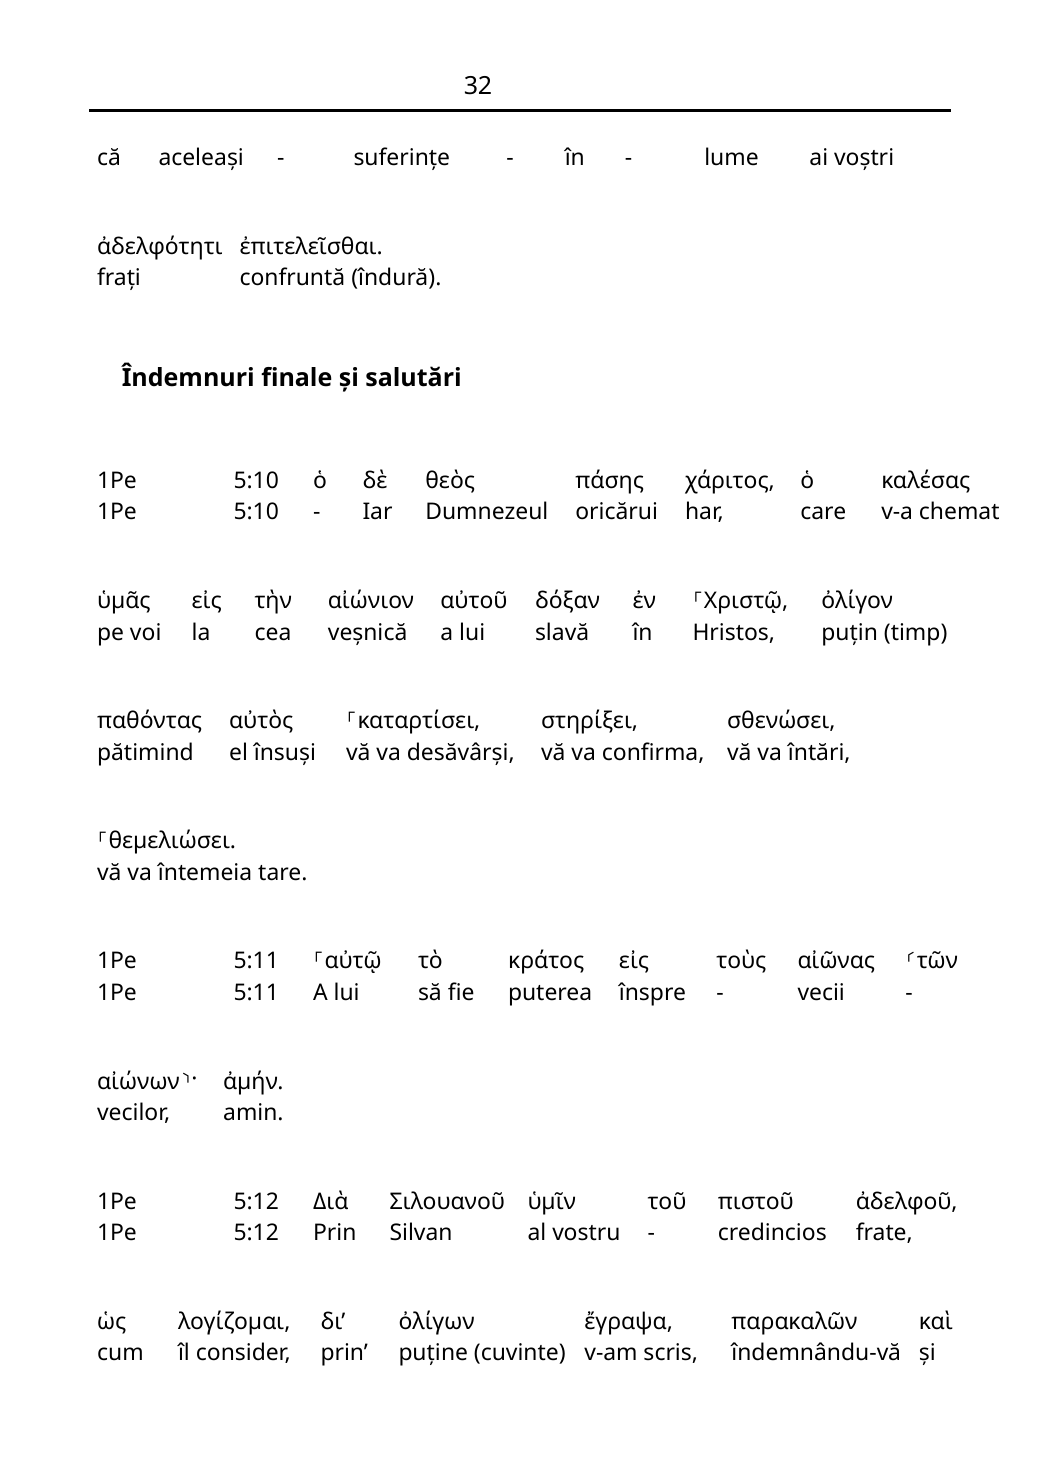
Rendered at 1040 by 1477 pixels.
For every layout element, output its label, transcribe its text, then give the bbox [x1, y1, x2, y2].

table_cell ἔγραψα, [580, 1305, 727, 1336]
table_cell veșnică [324, 615, 436, 647]
table_cell frați [93, 261, 235, 293]
table_cell αἰῶνας [793, 945, 901, 976]
table_header [93, 1274, 174, 1305]
table_cell ⸀Χριστῷ, [688, 584, 817, 615]
table_cell pătimind [93, 736, 225, 767]
table_cell 1Pe [93, 1216, 229, 1247]
table_cell ὁ [309, 464, 358, 495]
table_header [309, 1154, 385, 1185]
table_cell îndemnându-vă [727, 1336, 914, 1367]
table_header [358, 433, 421, 464]
table_cell αὐτοῦ [436, 584, 531, 615]
table_header [615, 913, 712, 944]
table_header [681, 433, 796, 464]
table_cell εἰς [615, 945, 712, 976]
table_header [915, 1274, 982, 1305]
table_cell λογίζομαι, [174, 1305, 316, 1336]
table_cell καὶ [915, 1305, 982, 1336]
table_cell frate, [851, 1216, 980, 1247]
table_cell ⸀καταρτίσει, [342, 704, 537, 736]
table_header [727, 1274, 914, 1305]
table_cell ⸂τῶν [901, 945, 992, 976]
table_header [421, 433, 571, 464]
table_header [817, 553, 964, 584]
table_header [250, 553, 323, 584]
table_header [643, 1154, 713, 1185]
table_cell oricărui [571, 495, 681, 527]
table_cell κράτος [504, 945, 614, 976]
table_cell al vostru [523, 1216, 643, 1247]
table_header [901, 913, 992, 944]
table_cell Διὰ [309, 1185, 385, 1216]
table_cell puțin (timp) [817, 615, 964, 647]
table_cell să fie [414, 976, 504, 1007]
table_header [93, 673, 225, 704]
table_header [309, 913, 414, 944]
table_cell πιστοῦ [714, 1185, 851, 1216]
table_cell înspre [615, 976, 712, 1007]
table_cell vecii [793, 976, 901, 1007]
table_header [571, 433, 681, 464]
table_header [93, 433, 229, 464]
table_cell și [915, 1336, 982, 1367]
table_cell că [93, 141, 154, 172]
table_cell ὀλίγων [394, 1305, 580, 1336]
table_header [93, 1033, 219, 1064]
table_header [385, 1154, 523, 1185]
table_header [793, 913, 901, 944]
table_cell θεὸς [421, 464, 571, 495]
table_cell ⸀θεμελιώσει. [93, 824, 319, 856]
table_cell τὸ [414, 945, 504, 976]
table_header [187, 553, 250, 584]
table_header [523, 1154, 643, 1185]
table_cell ὁ [796, 464, 877, 495]
table_header [219, 1033, 310, 1064]
table_cell 1Pe [93, 945, 229, 976]
table_cell αἰώνων⸃· [93, 1065, 219, 1096]
table_cell confruntă (îndură). [235, 261, 451, 293]
table_header [628, 553, 688, 584]
table_cell 5:12 [229, 1216, 309, 1247]
table_cell δὲ [358, 464, 421, 495]
table_cell Silvan [385, 1216, 523, 1247]
table_cell îl consider, [174, 1336, 316, 1367]
table_header [504, 913, 614, 944]
table_cell 5:11 [229, 945, 309, 976]
table_cell ὑμῖν [523, 1185, 643, 1216]
table_cell în [628, 615, 688, 647]
table_cell ὡς [93, 1305, 174, 1336]
table_cell amin. [219, 1096, 310, 1127]
table_cell - [309, 495, 358, 527]
table_cell credincios [714, 1216, 851, 1247]
table_header [229, 913, 309, 944]
table_cell Prin [309, 1216, 385, 1247]
table_header [93, 1154, 229, 1185]
table_cell ἐν [628, 584, 688, 615]
table_cell vă va desăvârși, [342, 736, 537, 767]
table_cell - [901, 976, 992, 1007]
table_cell ἐπιτελεῖσθαι. [235, 230, 451, 261]
table_cell aceleași [154, 141, 273, 172]
table_cell τοῦ [643, 1185, 713, 1216]
table_cell lume [700, 141, 805, 172]
table_cell 5:11 [229, 976, 309, 1007]
table_cell τὴν [250, 584, 323, 615]
table_cell αἰώνιον [324, 584, 436, 615]
table_cell - [643, 1216, 713, 1247]
table_cell καλέσας [877, 464, 1024, 495]
table_cell παθόντας [93, 704, 225, 736]
table_cell 5:10 [229, 464, 309, 495]
table_cell în [560, 141, 620, 172]
table_cell pe voi [93, 615, 187, 647]
table_cell vă va întări, [723, 736, 869, 767]
table_cell τοὺς [712, 945, 793, 976]
table_header [688, 553, 817, 584]
table_cell har, [681, 495, 796, 527]
table_header [580, 1274, 727, 1305]
table_header [235, 199, 451, 230]
table_cell ἀδελφότητι [93, 230, 235, 261]
table_cell vă va întemeia tare. [93, 856, 319, 887]
table_header [93, 553, 187, 584]
table_cell ὀλίγον [817, 584, 964, 615]
table_header [324, 553, 436, 584]
table_cell 1Pe [93, 976, 229, 1007]
table_cell care [796, 495, 877, 527]
table_header [714, 1154, 851, 1185]
table_header [531, 553, 628, 584]
table_cell ⸀αὐτῷ [309, 945, 414, 976]
table_header [229, 1154, 309, 1185]
table_header [229, 433, 309, 464]
table_header [342, 673, 537, 704]
table_cell a lui [436, 615, 531, 647]
table_header [796, 433, 877, 464]
table_cell 5:10 [229, 495, 309, 527]
table_cell - [273, 141, 349, 172]
table_cell el însuși [225, 736, 342, 767]
table_cell εἰς [187, 584, 250, 615]
table_header [174, 1274, 316, 1305]
table_cell ἀμήν. [219, 1065, 310, 1096]
table_cell Hristos, [688, 615, 817, 647]
table_cell 5:12 [229, 1185, 309, 1216]
table_cell - [620, 141, 700, 172]
table_cell - [502, 141, 560, 172]
table_cell cum [93, 1336, 174, 1367]
table_cell Σιλουανοῦ [385, 1185, 523, 1216]
table_cell la [187, 615, 250, 647]
table_cell δόξαν [531, 584, 628, 615]
table_cell σθενώσει, [723, 704, 869, 736]
table_header [93, 199, 235, 230]
table_cell A lui [309, 976, 414, 1007]
table_cell puterea [504, 976, 614, 1007]
table_cell suferințe [349, 141, 502, 172]
table_cell - [712, 976, 793, 1007]
table_cell στηρίξει, [537, 704, 723, 736]
table_cell 1Pe [93, 1185, 229, 1216]
table_cell δι’ [316, 1305, 394, 1336]
table_cell v-a chemat [877, 495, 1024, 527]
table_cell ἀδελφοῦ, [851, 1185, 980, 1216]
table_cell slavă [531, 615, 628, 647]
table_header [394, 1274, 580, 1305]
table_cell παρακαλῶν [727, 1305, 914, 1336]
table_header [723, 673, 869, 704]
table_header [414, 913, 504, 944]
table_cell 1Pe [93, 495, 229, 527]
table_cell πάσης [571, 464, 681, 495]
table_cell v-am scris, [580, 1336, 727, 1367]
table_header [537, 673, 723, 704]
table_header [316, 1274, 394, 1305]
table_header [93, 913, 229, 944]
table_cell αὐτὸς [225, 704, 342, 736]
table_header [309, 433, 358, 464]
table_header [436, 553, 531, 584]
table_cell Iar [358, 495, 421, 527]
table_header [877, 433, 1024, 464]
table_cell cea [250, 615, 323, 647]
table_header [93, 793, 319, 824]
table_cell vecilor, [93, 1096, 219, 1127]
table_header [851, 1154, 980, 1185]
table_cell vă va confirma, [537, 736, 723, 767]
subtitle Îndemnuri finale și salutări [92, 360, 948, 394]
table_cell Dumnezeul [421, 495, 571, 527]
table_cell puține (cuvinte) [394, 1336, 580, 1367]
table_header [712, 913, 793, 944]
table_cell prin’ [316, 1336, 394, 1367]
table_cell χάριτος, [681, 464, 796, 495]
table_cell ai voștri [805, 141, 917, 172]
table_cell ὑμᾶς [93, 584, 187, 615]
table_header [225, 673, 342, 704]
table_cell 1Pe [93, 464, 229, 495]
